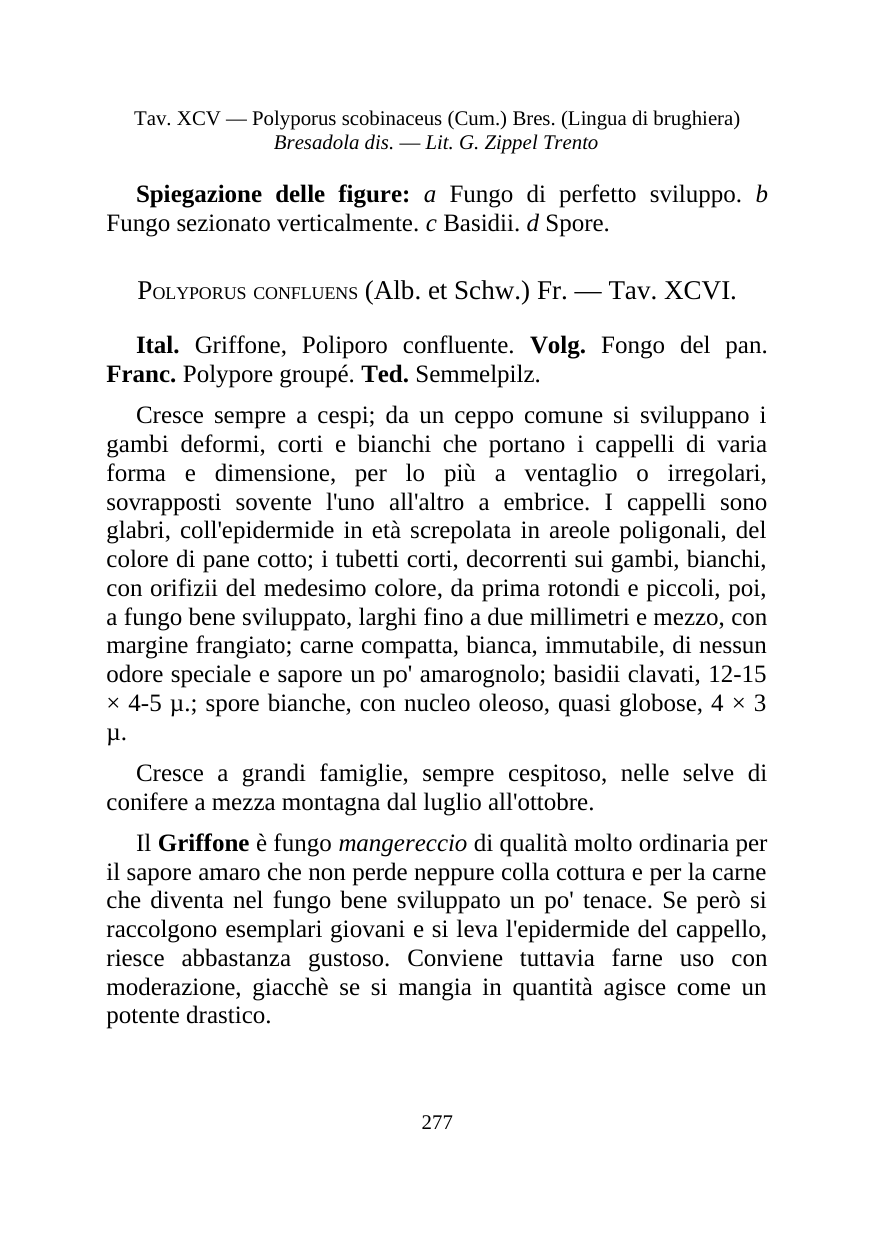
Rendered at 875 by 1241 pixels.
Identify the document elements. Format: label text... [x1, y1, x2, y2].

text Cresce a grandi famiglie, sempre cespitoso, nelle selve di conifere a mezza montagna dal luglio all'ottobre. [106, 758, 768, 816]
text Spiegazione delle figure: a Fungo di perfetto sviluppo. b Fungo sezionato verticalmente. c Basidii. d Spore. [106, 179, 768, 237]
text Polyporus confluens (Alb. et Schw.) Fr. — Tav. XCVI. [106, 274, 768, 306]
text Il Griffone è fungo mangereccio di qualità molto ordinaria per il sapore amaro che non perde neppure colla cottura e per la carne che diventa nel fungo bene sviluppato un po' tenace. Se però si raccolgono esemplari giovani e si leva l'epidermide del cappello, riesce abbastanza gustoso. Conviene tuttavia farne uso con moderazione, giacchè se si mangia in quantità agisce come un potente drastico. [106, 828, 768, 1029]
text Cresce sempre a cespi; da un ceppo comune si sviluppano i gambi deformi, corti e bianchi che portano i cappelli di varia forma e dimensione, per lo più a ventaglio o irregolari, sovrapposti sovente l'uno all'altro a embrice. I cappelli sono glabri, coll'epidermide in età screpolata in areole poligonali, del colore di pane cotto; i tubetti corti, decorrenti sui gambi, bianchi, con orifizii del medesimo colore, da prima rotondi e piccoli, poi, a fungo bene sviluppato, larghi fino a due millimetri e mezzo, con margine frangiato; carne compatta, bianca, immutabile, di nessun odore speciale e sapore un po' amarognolo; basidii clavati, 12-15 × 4-5 µ.; spore bianche, con nucleo oleoso, quasi globose, 4 × 3 µ. [106, 401, 768, 746]
text Tav. XCV — Polyporus scobinaceus (Cum.) Bres. (Lingua di brughiera) Bresadola dis. — Lit. G. Zippel Trento [106, 106, 768, 154]
text Ital. Griffone, Poliporo confluente. Volg. Fongo del pan. Franc. Polypore groupé. Ted. Semmelpilz. [106, 331, 768, 388]
